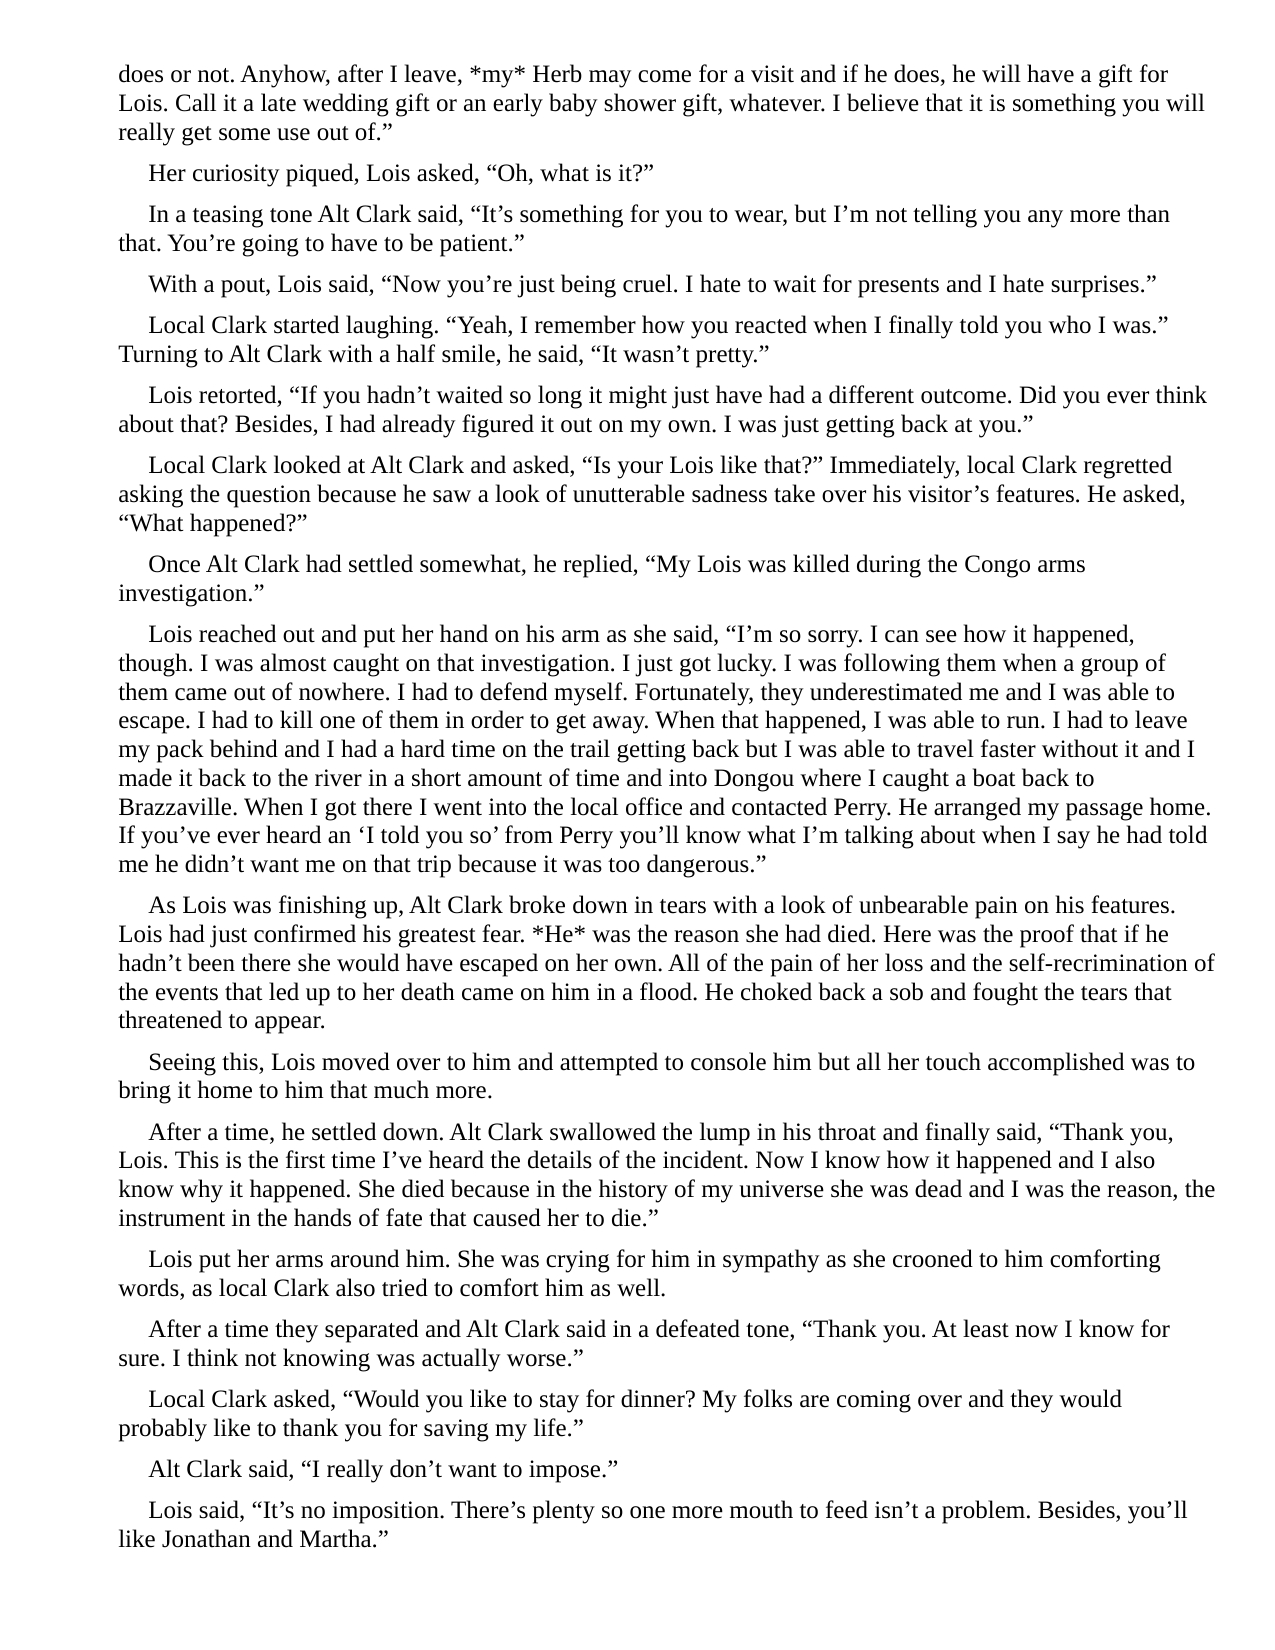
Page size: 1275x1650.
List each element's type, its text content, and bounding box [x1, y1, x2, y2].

text does or not. Anyhow, after I leave, *my* Herb may come for a visit and if he does, he will have a gift for Lois. Call it a late wedding gift or an early baby shower gift, whatever. I believe that it is something you will really get some use out of.” [118, 59, 1216, 145]
text Her curiosity piqued, Lois asked, “Oh, what is it?” [118, 158, 1216, 187]
text With a pout, Lois said, “Now you’re just being cruel. I hate to wait for presents and I hate surprises.” [118, 269, 1216, 298]
text Once Alt Clark had settled somewhat, he replied, “My Lois was killed during the Congo arms investigation.” [118, 549, 1216, 607]
text Lois put her arms around him. She was crying for him in sympathy as she crooned to him comforting words, as local Clark also tried to comfort him as well. [118, 1244, 1216, 1302]
text Lois reached out and put her hand on his arm as she said, “I’m so sorry. I can see how it happened, though. I was almost caught on that investigation. I just got lucky. I was following them when a group of them came out of nowhere. I had to defend myself. Fortunately, they underestimated me and I was able to escape. I had to kill one of them in order to get away. When that happened, I was able to run. I had to leave my pack behind and I had a hard time on the trail getting back but I was able to travel faster without it and I made it back to the river in a short amount of time and into Dongou where I caught a boat back to Brazzaville. When I got there I went into the local office and contacted Perry. He arranged my passage home. If you’ve ever heard an ‘I told you so’ from Perry you’ll know what I’m talking about when I say he had told me he didn’t want me on that trip because it was too dangerous.” [118, 619, 1216, 878]
text After a time, he settled down. Alt Clark swallowed the lump in his throat and finally said, “Thank you, Lois. This is the first time I’ve heard the details of the incident. Now I know how it happened and I also know why it happened. She died because in the history of my universe she was dead and I was the reason, the instrument in the hands of fate that caused her to die.” [118, 1117, 1216, 1232]
text Lois said, “It’s no imposition. There’s plenty so one more mouth to feed isn’t a problem. Besides, you’ll like Jonathan and Martha.” [118, 1495, 1216, 1553]
text Local Clark asked, “Would you like to stay for dinner? My folks are coming over and they would probably like to thank you for saving my life.” [118, 1384, 1216, 1442]
text Seeing this, Lois moved over to him and attempted to console him but all her touch accomplished was to bring it home to him that much more. [118, 1047, 1216, 1104]
text Alt Clark said, “I really don’t want to impose.” [118, 1454, 1216, 1483]
text Local Clark looked at Alt Clark and asked, “Is your Lois like that?” Immediately, local Clark regretted asking the question because he saw a look of unutterable sadness take over his visitor’s features. He asked, “What happened?” [118, 450, 1216, 537]
text Lois retorted, “If you hadn’t waited so long it might just have had a different outcome. Did you ever think about that? Besides, I had already figured it out on my own. I was just getting back at you.” [118, 380, 1216, 438]
text As Lois was finishing up, Alt Clark broke down in tears with a look of unbearable pain on his features. Lois had just confirmed his greatest fear. *He* was the reason she had died. Here was the proof that if he hadn’t been there she would have escaped on her own. All of the pain of her loss and the self-recrimination of the events that led up to her death came on him in a flood. He choked back a sob and fought the tears that threatened to appear. [118, 890, 1216, 1034]
text In a teasing tone Alt Clark said, “It’s something for you to wear, but I’m not telling you any more than that. You’re going to have to be patient.” [118, 199, 1216, 257]
text After a time they separated and Alt Clark said in a defeated tone, “Thank you. At least now I know for sure. I think not knowing was actually worse.” [118, 1314, 1216, 1372]
text Local Clark started laughing. “Yeah, I remember how you reacted when I finally told you who I was.” Turning to Alt Clark with a half smile, he said, “It wasn’t pretty.” [118, 310, 1216, 368]
